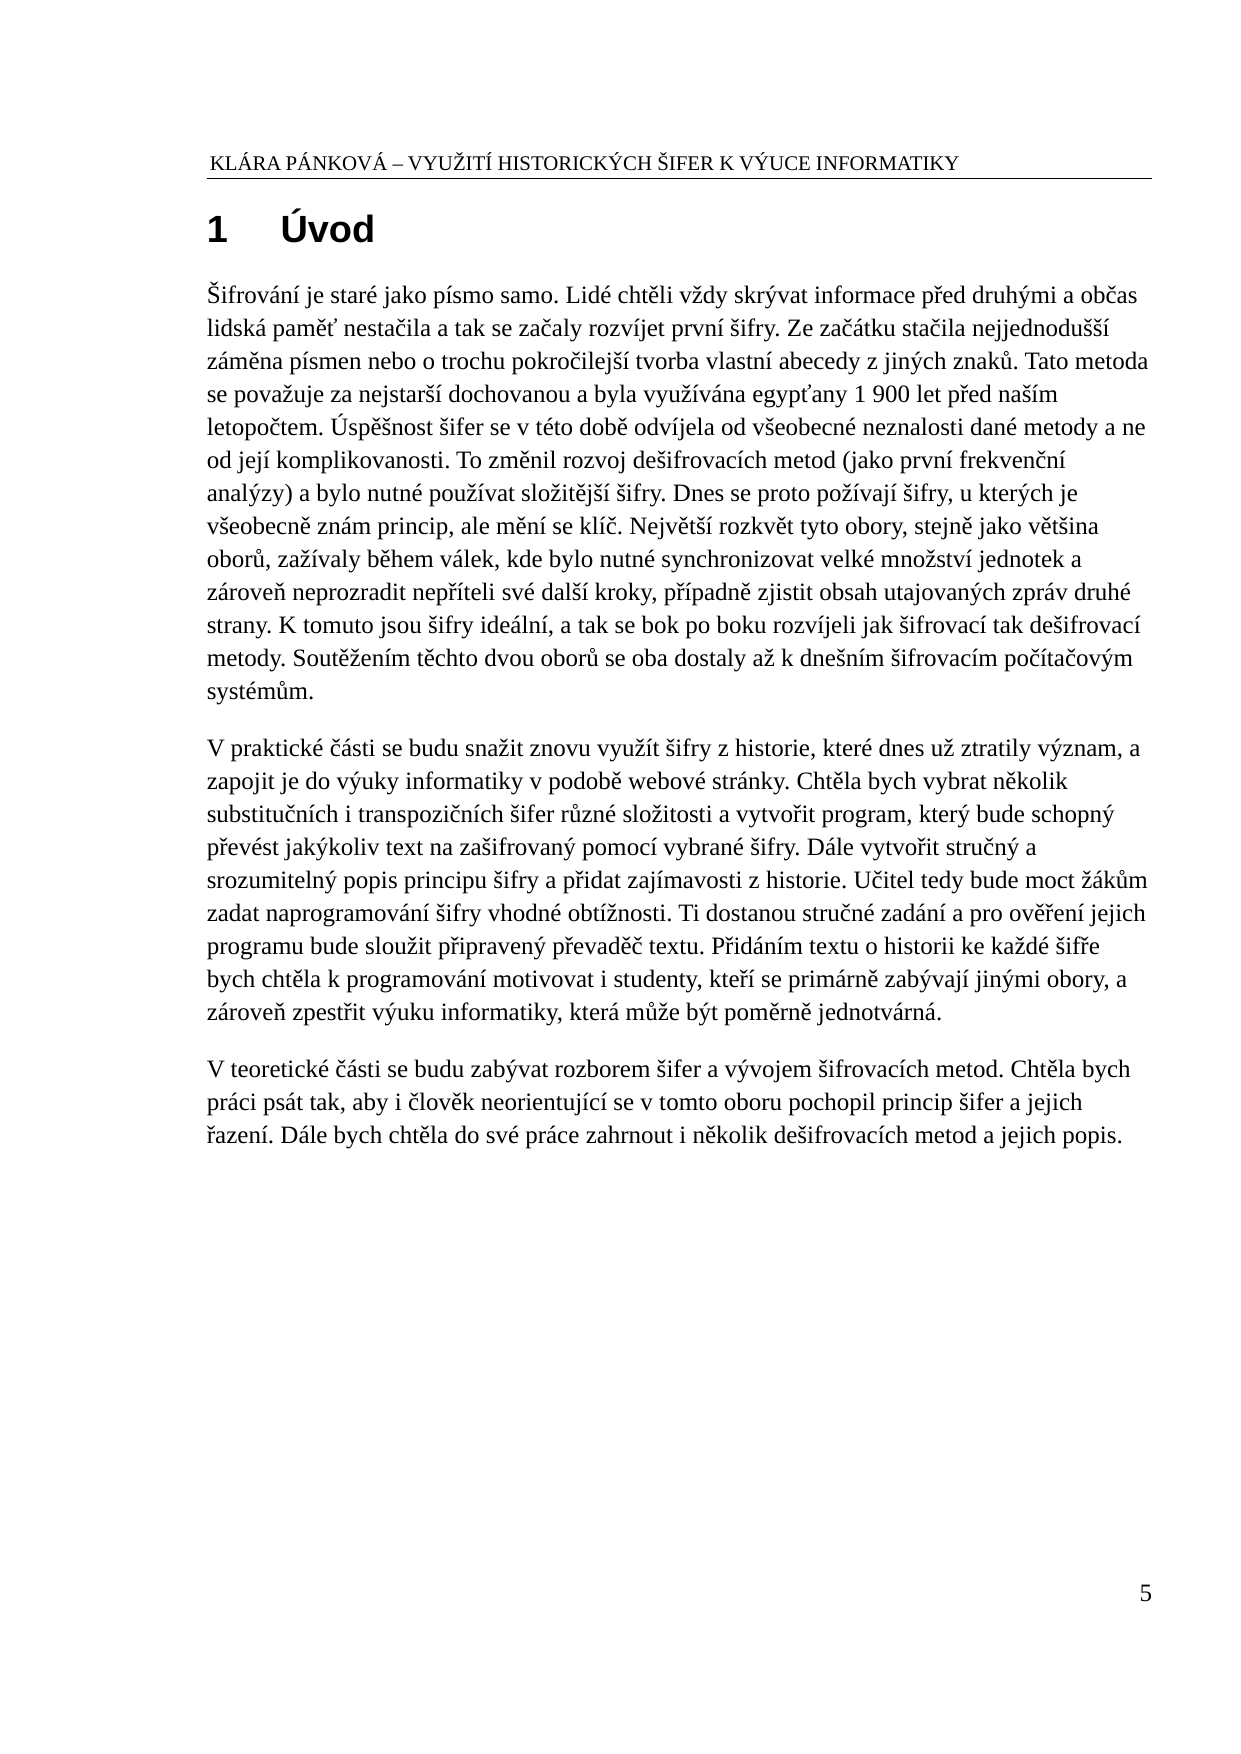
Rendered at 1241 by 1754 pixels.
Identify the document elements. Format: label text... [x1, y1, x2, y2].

text V teoretické části se budu zabývat rozborem šifer a vývojem šifrovacích metod. Chtěla bych práci psát tak, aby i člověk neorientující se v tomto oboru pochopil princip šifer a jejich řazení. Dále bych chtěla do své práce zahrnout i několik dešifrovacích metod a jejich popis. [207, 1054, 1152, 1149]
text Šifrování je staré jako písmo samo. Lidé chtěli vždy skrývat informace před druhými a občas lidská paměť nestačila a tak se začaly rozvíjet první šifry. Ze začátku stačila nejjednodušší záměna písmen nebo o trochu pokročilejší tvorba vlastní abecedy z jiných znaků. Tato metoda se považuje za nejstarší dochovanou a byla využívána egypťany 1 900 let před naším letopočtem. Úspěšnost šifer se v této době odvíjela od všeobecné neznalosti dané metody a ne od její komplikovanosti. To změnil rozvoj dešifrovacích metod (jako první frekvenční analýzy) a bylo nutné používat složitější šifry. Dnes se proto požívají šifry, u kterých je všeobecně znám princip, ale mění se klíč. Největší rozkvět tyto obory, stejně jako většina oborů, zažívaly během válek, kde bylo nutné synchronizovat velké množství jednotek a zároveň neprozradit nepříteli své další kroky, případně zjistit obsah utajovaných zpráv druhé strany. K tomuto jsou šifry ideální, a tak se bok po boku rozvíjeli jak šifrovací tak dešifrovací metody. Soutěžením těchto dvou oborů se oba dostaly až k dnešním šifrovacím počítačovým systémům. [207, 280, 1152, 705]
subtitle Úvod [207, 207, 1152, 251]
text V praktické části se budu snažit znovu využít šifry z historie, které dnes už ztratily význam, a zapojit je do výuky informatiky v podobě webové stránky. Chtěla bych vybrat několik substitučních i transpozičních šifer různé složitosti a vytvořit program, který bude schopný převést jakýkoliv text na zašifrovaný pomocí vybrané šifry. Dále vytvořit stručný a srozumitelný popis principu šifry a přidat zajímavosti z historie. Učitel tedy bude moct žákům zadat naprogramování šifry vhodné obtížnosti. Ti dostanou stručné zadání a pro ověření jejich programu bude sloužit připravený převaděč textu. Přidáním textu o historii ke každé šifře bych chtěla k programování motivovat i studenty, kteří se primárně zabývají jinými obory, a zároveň zpestřit výuku informatiky, která může být poměrně jednotvárná. [207, 733, 1152, 1026]
